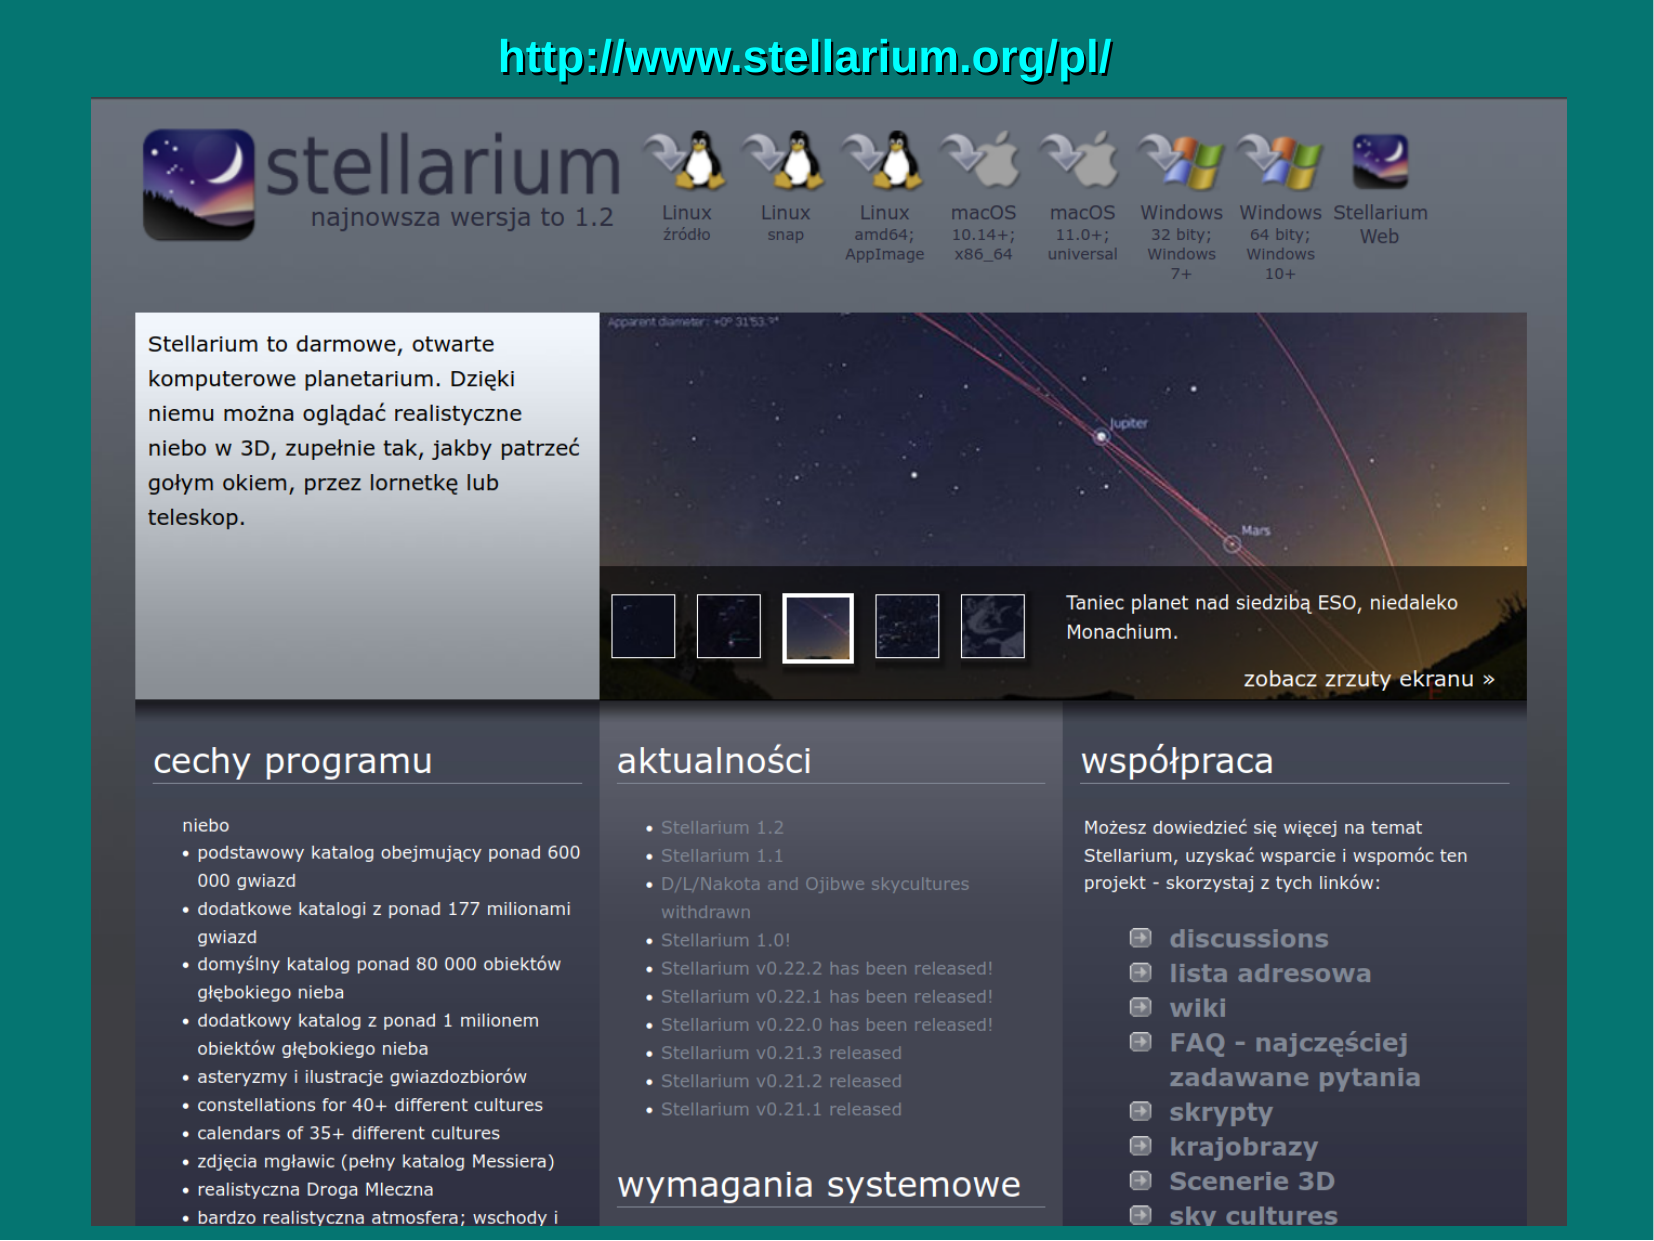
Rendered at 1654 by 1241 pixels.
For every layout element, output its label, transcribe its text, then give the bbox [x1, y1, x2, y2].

text_box http://www.stellarium.org/pl/ [483, 24, 1129, 91]
picture [91, 97, 1567, 1226]
